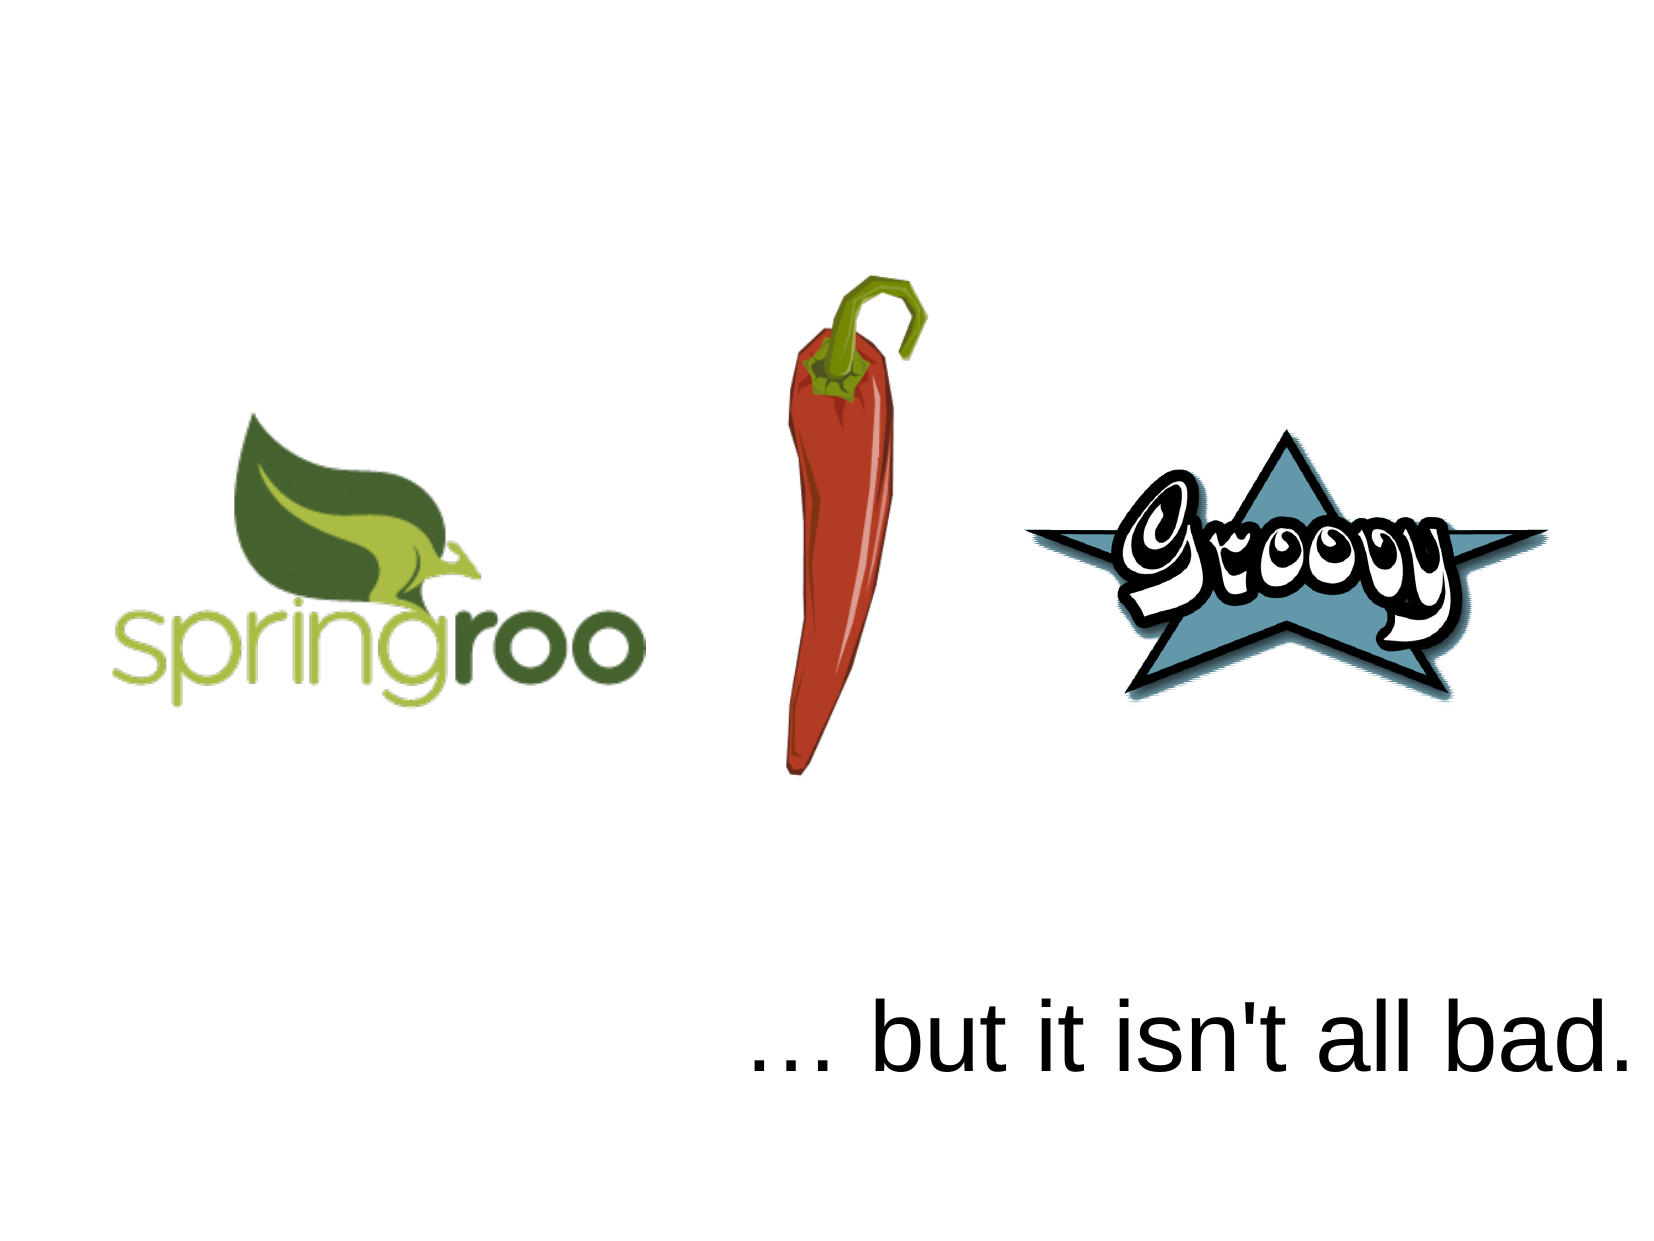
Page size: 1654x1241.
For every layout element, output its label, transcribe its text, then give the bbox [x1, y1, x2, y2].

picture [112, 412, 646, 709]
title … but it isn't all bad. [0, 975, 1638, 1100]
picture [1024, 428, 1550, 705]
picture [768, 263, 946, 788]
